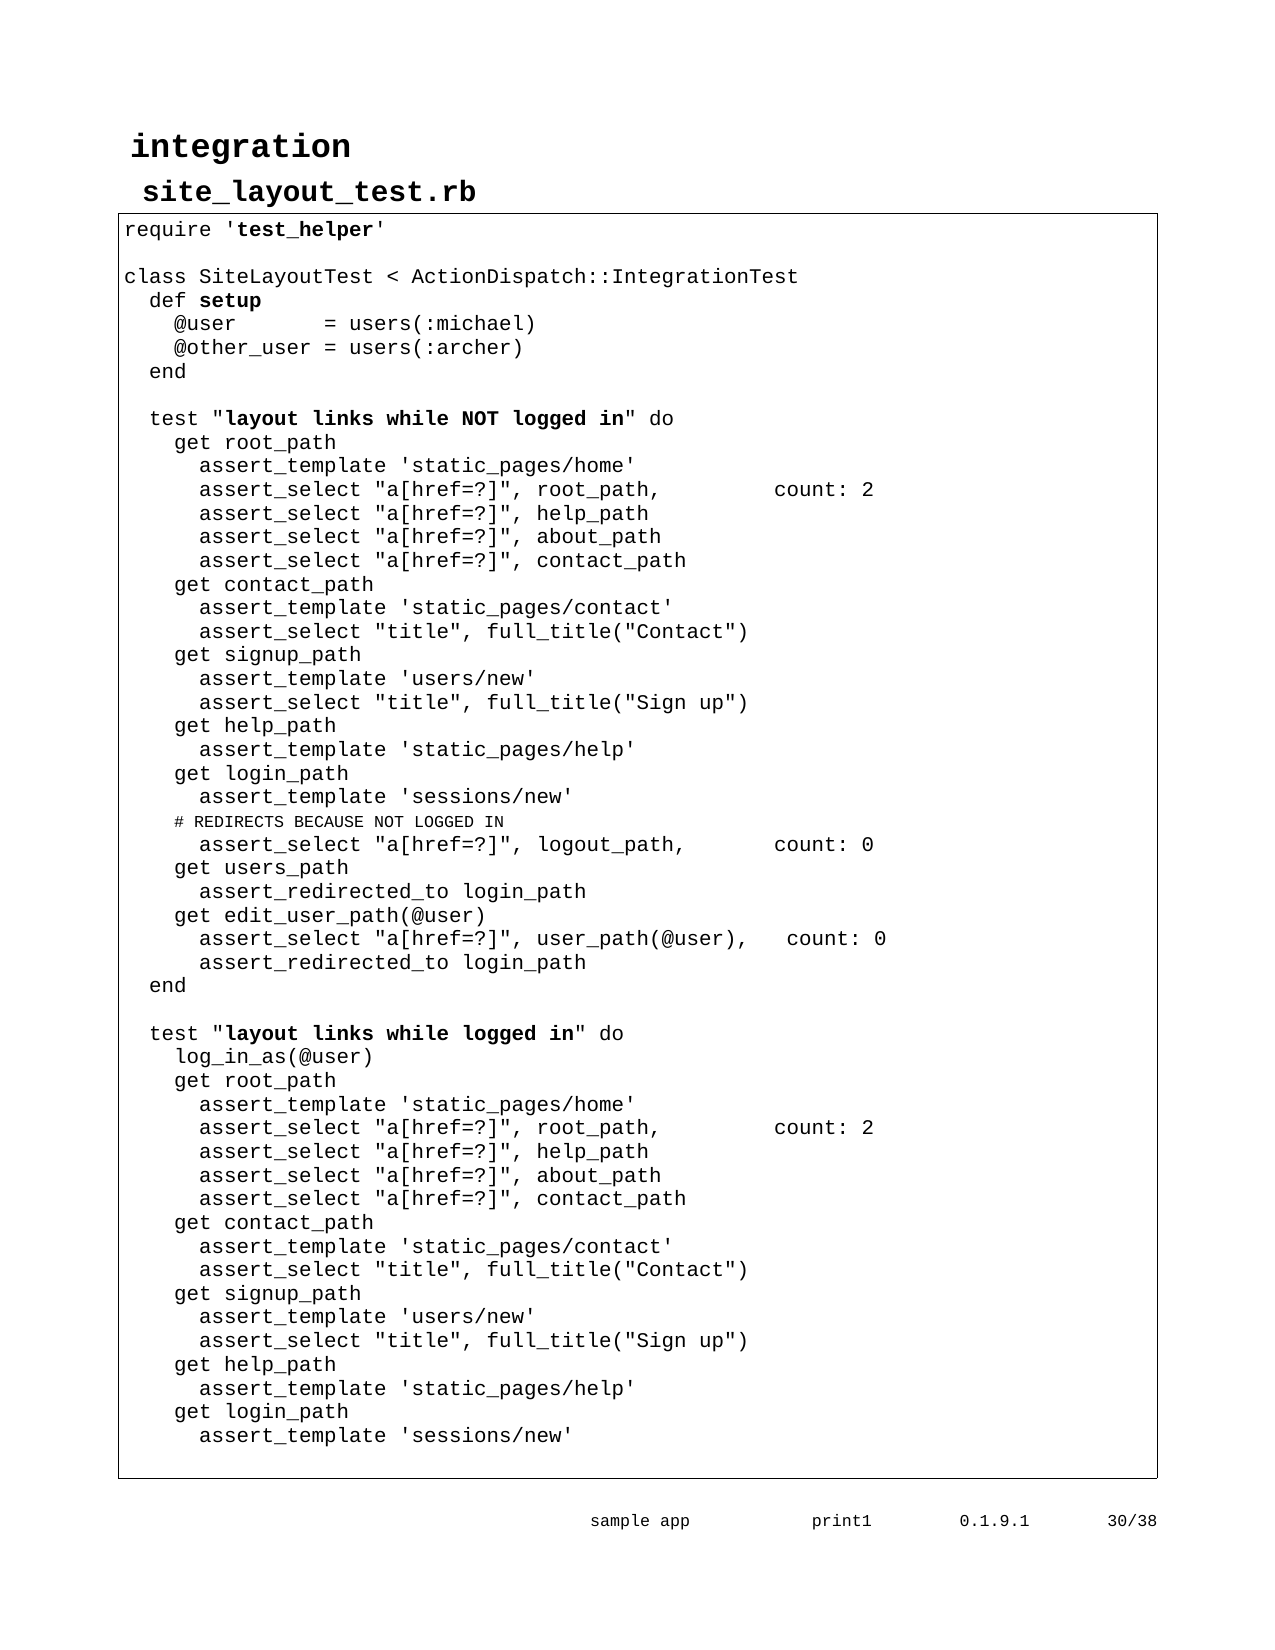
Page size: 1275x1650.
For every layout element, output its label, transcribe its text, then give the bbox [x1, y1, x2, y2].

subtitle site_layout_test.rb [142, 177, 1157, 210]
subtitle integration [130, 130, 1157, 168]
table_header require 'test_helper' class SiteLayoutTest < ActionDispatch::IntegrationTest def setup @user = users(:michael) @other_user = users(:archer) end test "layout links while NOT logged in" do get root_path assert_template 'static_pages/home' assert_select "a[href=?]", root_path, count: 2 assert_select "a[href=?]", help_path assert_select "a[href=?]", about_path assert_select "a[href=?]", contact_path get contact_path assert_template 'static_pages/contact' assert_select "title", full_title("Contact") get signup_path assert_template 'users/new' assert_select "title", full_title("Sign up") get help_path assert_template 'static_pages/help' get login_path assert_template 'sessions/new' # REDIRECTS BECAUSE NOT LOGGED IN assert_select "a[href=?]", logout_path, count: 0 get users_path assert_redirected_to login_path get edit_user_path(@user) assert_select "a[href=?]", user_path(@user), count: 0 assert_redirected_to login_path end test "layout links while logged in" do log_in_as(@user) get root_path assert_template 'static_pages/home' assert_select "a[href=?]", root_path, count: 2 assert_select "a[href=?]", help_path assert_select "a[href=?]", about_path assert_select "a[href=?]", contact_path get contact_path assert_template 'static_pages/contact' assert_select "title", full_title("Contact") get signup_path assert_template 'users/new' assert_select "title", full_title("Sign up") get help_path assert_template 'static_pages/help' get login_path assert_template 'sessions/new' [119, 214, 1157, 1478]
